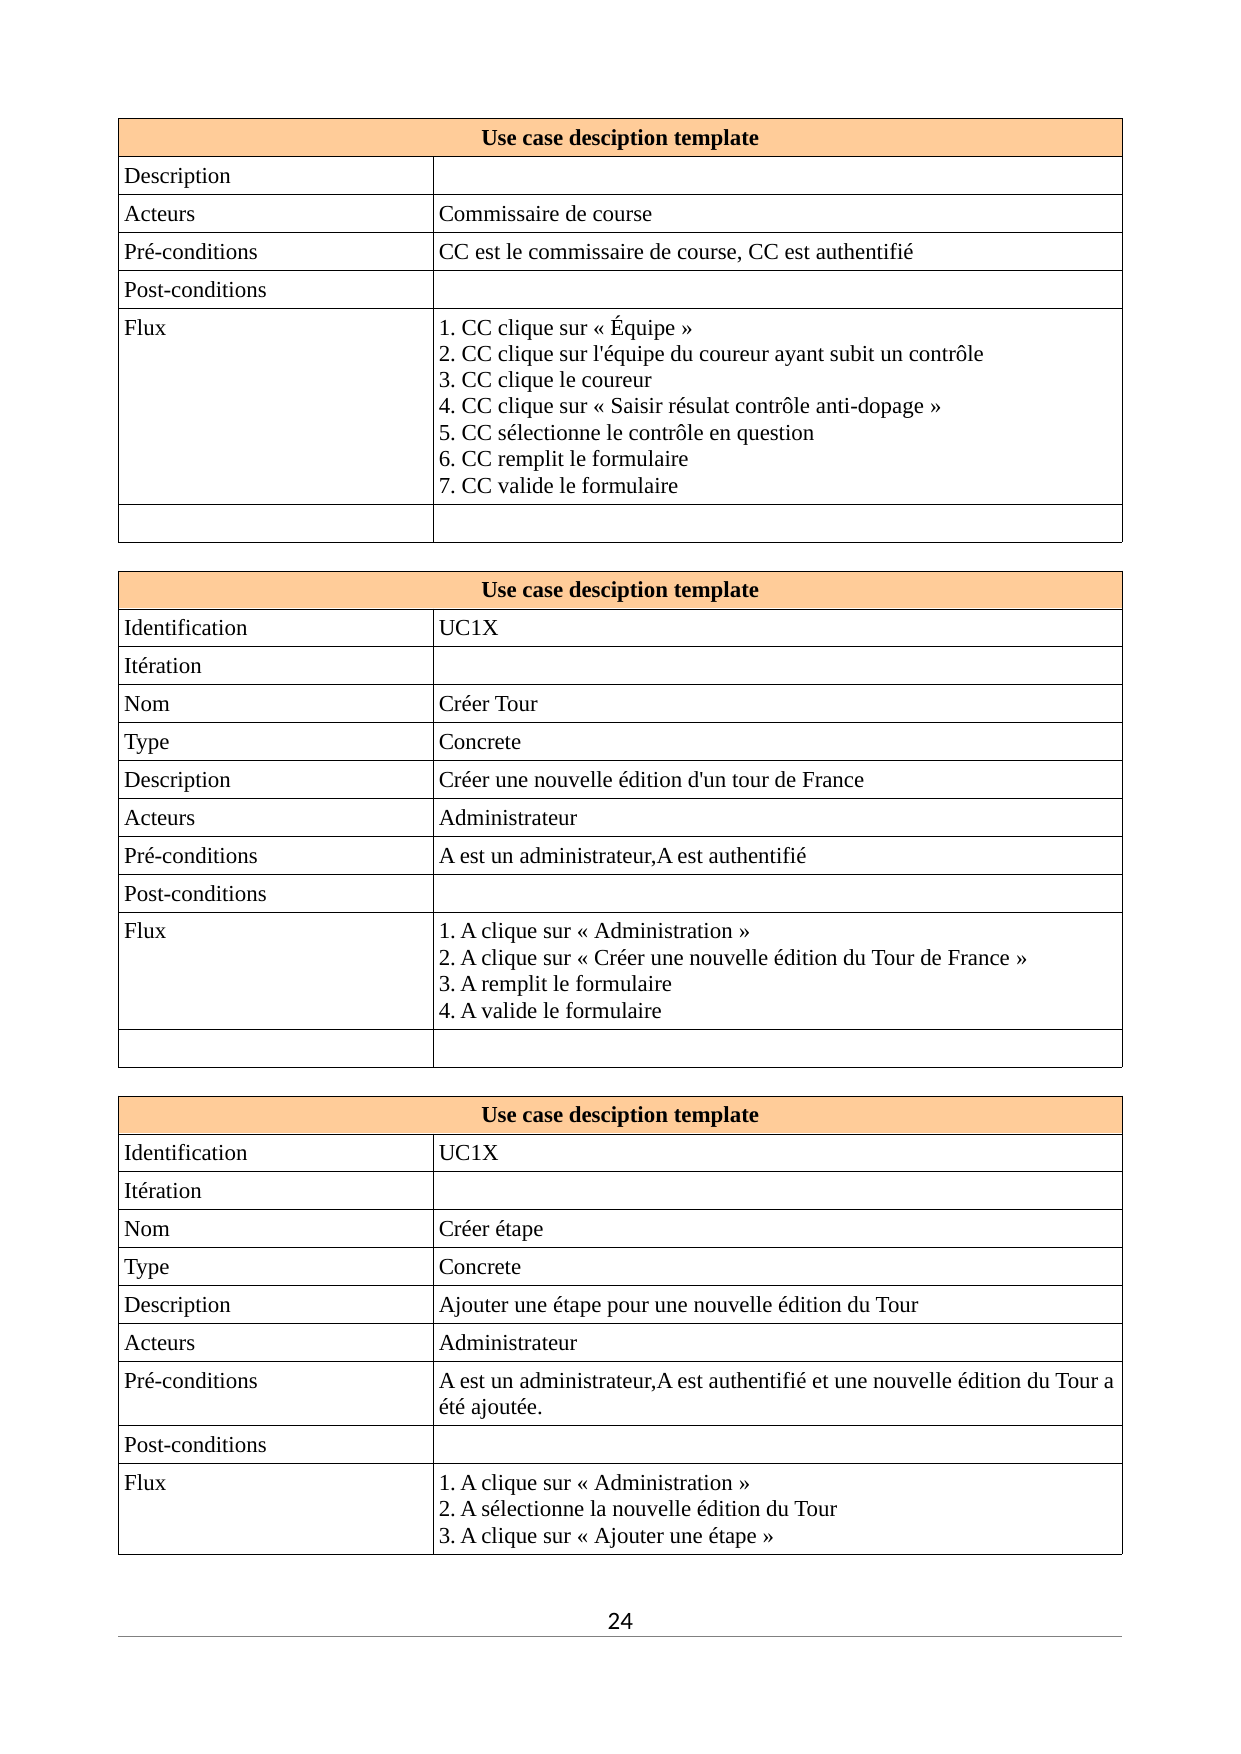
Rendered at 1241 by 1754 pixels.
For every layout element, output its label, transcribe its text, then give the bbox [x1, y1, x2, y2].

table_cell Pré-conditions [119, 1362, 433, 1425]
table_cell Concrete [434, 723, 1122, 760]
table_cell [119, 505, 433, 542]
table_cell Description [119, 157, 433, 194]
table_cell Acteurs [119, 799, 433, 836]
table_cell Administrateur [434, 1324, 1122, 1361]
table_cell Administrateur [434, 799, 1122, 836]
table_cell 1. A clique sur « Administration » 2. A sélectionne la nouvelle édition du Tour 3. A clique sur « Ajouter une étape » [434, 1464, 1122, 1554]
table_cell A est un administrateur,A est authentifié [434, 837, 1122, 874]
table_header Use case desciption template [119, 119, 1122, 156]
table_cell [434, 505, 1122, 542]
table_cell CC est le commissaire de course, CC est authentifié [434, 233, 1122, 270]
table_cell Flux [119, 913, 433, 1029]
table_cell 1. CC clique sur « Équipe » 2. CC clique sur l'équipe du coureur ayant subit un contrôle 3. CC clique le coureur 4. CC clique sur « Saisir résulat contrôle anti-dopage » 5. CC sélectionne le contrôle en question 6. CC remplit le formulaire 7. CC valide le formulaire [434, 309, 1122, 504]
table_cell [434, 1030, 1122, 1067]
table_cell Description [119, 1286, 433, 1323]
table_cell Post-conditions [119, 271, 433, 308]
table_cell Itération [119, 647, 433, 684]
table_cell Post-conditions [119, 1426, 433, 1463]
table_cell Créer étape [434, 1210, 1122, 1247]
table_cell Nom [119, 1210, 433, 1247]
table_cell [434, 271, 1122, 308]
table_cell Commissaire de course [434, 195, 1122, 232]
table_header Use case desciption template [119, 1097, 1122, 1133]
table_cell [434, 875, 1122, 912]
table_cell Identification [119, 1135, 433, 1171]
table_cell Acteurs [119, 195, 433, 232]
table_cell A est un administrateur,A est authentifié et une nouvelle édition du Tour a été ajoutée. [434, 1362, 1122, 1425]
table_cell Pré-conditions [119, 233, 433, 270]
table_cell [434, 157, 1122, 194]
table_header Use case desciption template [119, 572, 1122, 608]
table_cell Description [119, 761, 433, 798]
table_cell [434, 1426, 1122, 1463]
table_cell Identification [119, 610, 433, 646]
table_cell Ajouter une étape pour une nouvelle édition du Tour [434, 1286, 1122, 1323]
table_cell Type [119, 723, 433, 760]
table_cell [434, 1172, 1122, 1209]
table_cell Post-conditions [119, 875, 433, 912]
table_cell Créer une nouvelle édition d'un tour de France [434, 761, 1122, 798]
table_cell Acteurs [119, 1324, 433, 1361]
table_cell [119, 1030, 433, 1067]
table_cell Type [119, 1248, 433, 1285]
table_cell Concrete [434, 1248, 1122, 1285]
table_cell Créer Tour [434, 685, 1122, 722]
table_cell Pré-conditions [119, 837, 433, 874]
table_cell UC1X [434, 610, 1122, 646]
table_cell [434, 647, 1122, 684]
table_cell 1. A clique sur « Administration » 2. A clique sur « Créer une nouvelle édition du Tour de France » 3. A remplit le formulaire 4. A valide le formulaire [434, 913, 1122, 1029]
table_cell Flux [119, 1464, 433, 1554]
table_cell Itération [119, 1172, 433, 1209]
table_cell Flux [119, 309, 433, 504]
table_cell UC1X [434, 1135, 1122, 1171]
table_cell Nom [119, 685, 433, 722]
